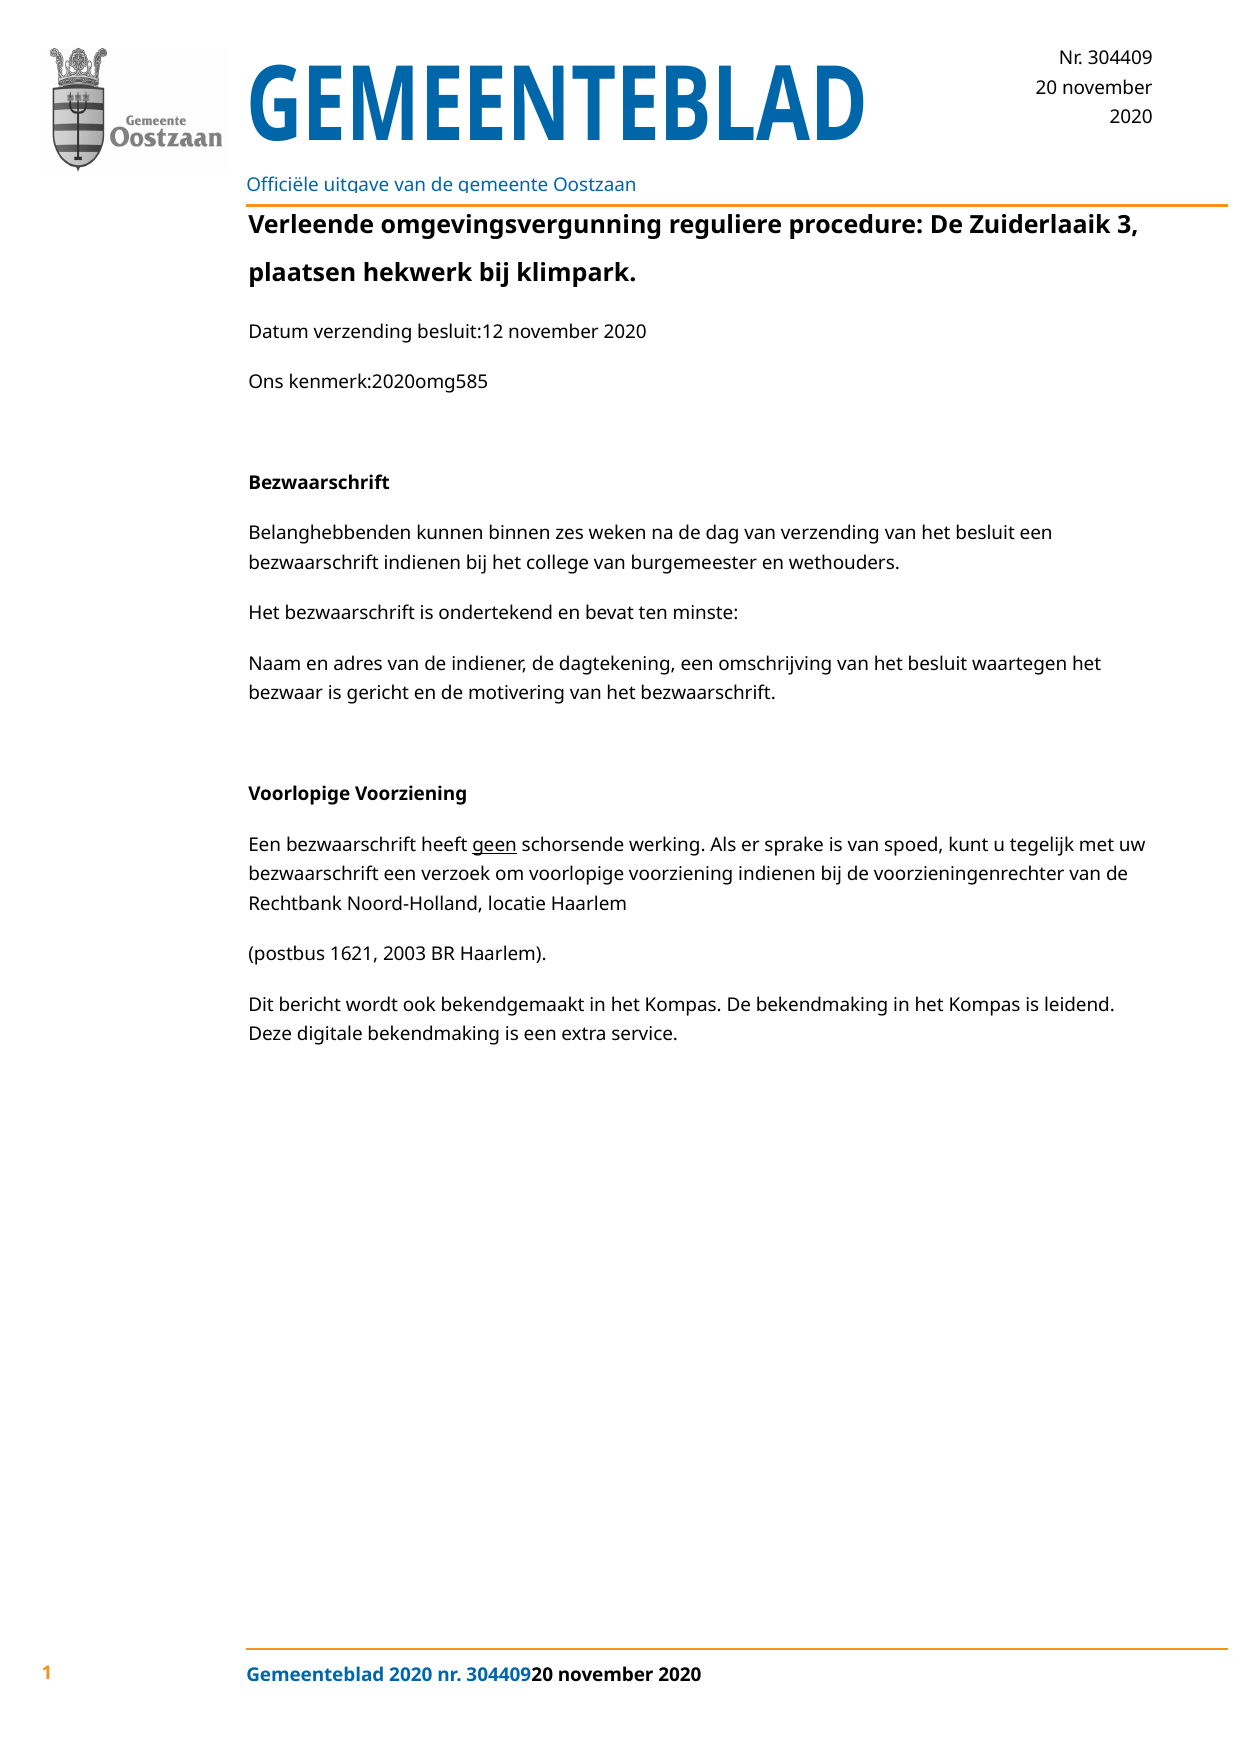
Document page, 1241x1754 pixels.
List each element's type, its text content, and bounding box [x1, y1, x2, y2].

text Een bezwaarschrift heeft geen schorsende werking. Als er sprake is van spoed, kunt u tegelijk met uw bezwaarschrift een verzoek om voorlopige voorziening indienen bij de voorzieningenrechter van de Rechtbank Noord-Holland, locatie Haarlem [248, 831, 1152, 916]
text Bezwaarschrift [248, 469, 1152, 495]
text Voorlopige Voorziening [248, 780, 1152, 806]
text Naam en adres van de indiener, de dagtekening, een omschrijving van het besluit waartegen het bezwaar is gericht en de motivering van het bezwaarschrift. [248, 650, 1152, 705]
text Belanghebbenden kunnen binnen zes weken na de dag van verzending van het besluit een bezwaarschrift indienen bij het college van burgemeester en wethouders. [248, 519, 1152, 575]
text (postbus 1621, 2003 BR Haarlem). [248, 940, 1152, 966]
text Dit bericht wordt ook bekendgemaakt in het Kompas. De bekendmaking in het Kompas is leidend. Deze digitale bekendmaking is een extra service. [248, 991, 1152, 1046]
picture [41, 47, 231, 172]
text Datum verzending besluit:12 november 2020 [248, 318, 1152, 344]
text Het bezwaarschrift is ondertekend en bevat ten minste: [248, 599, 1152, 625]
text Ons kenmerk:2020omg585 [248, 368, 1152, 394]
text Verleende omgevingsvergunning reguliere procedure: De Zuiderlaaik 3, plaatsen hekwerk bij klimpark. [248, 207, 1152, 288]
